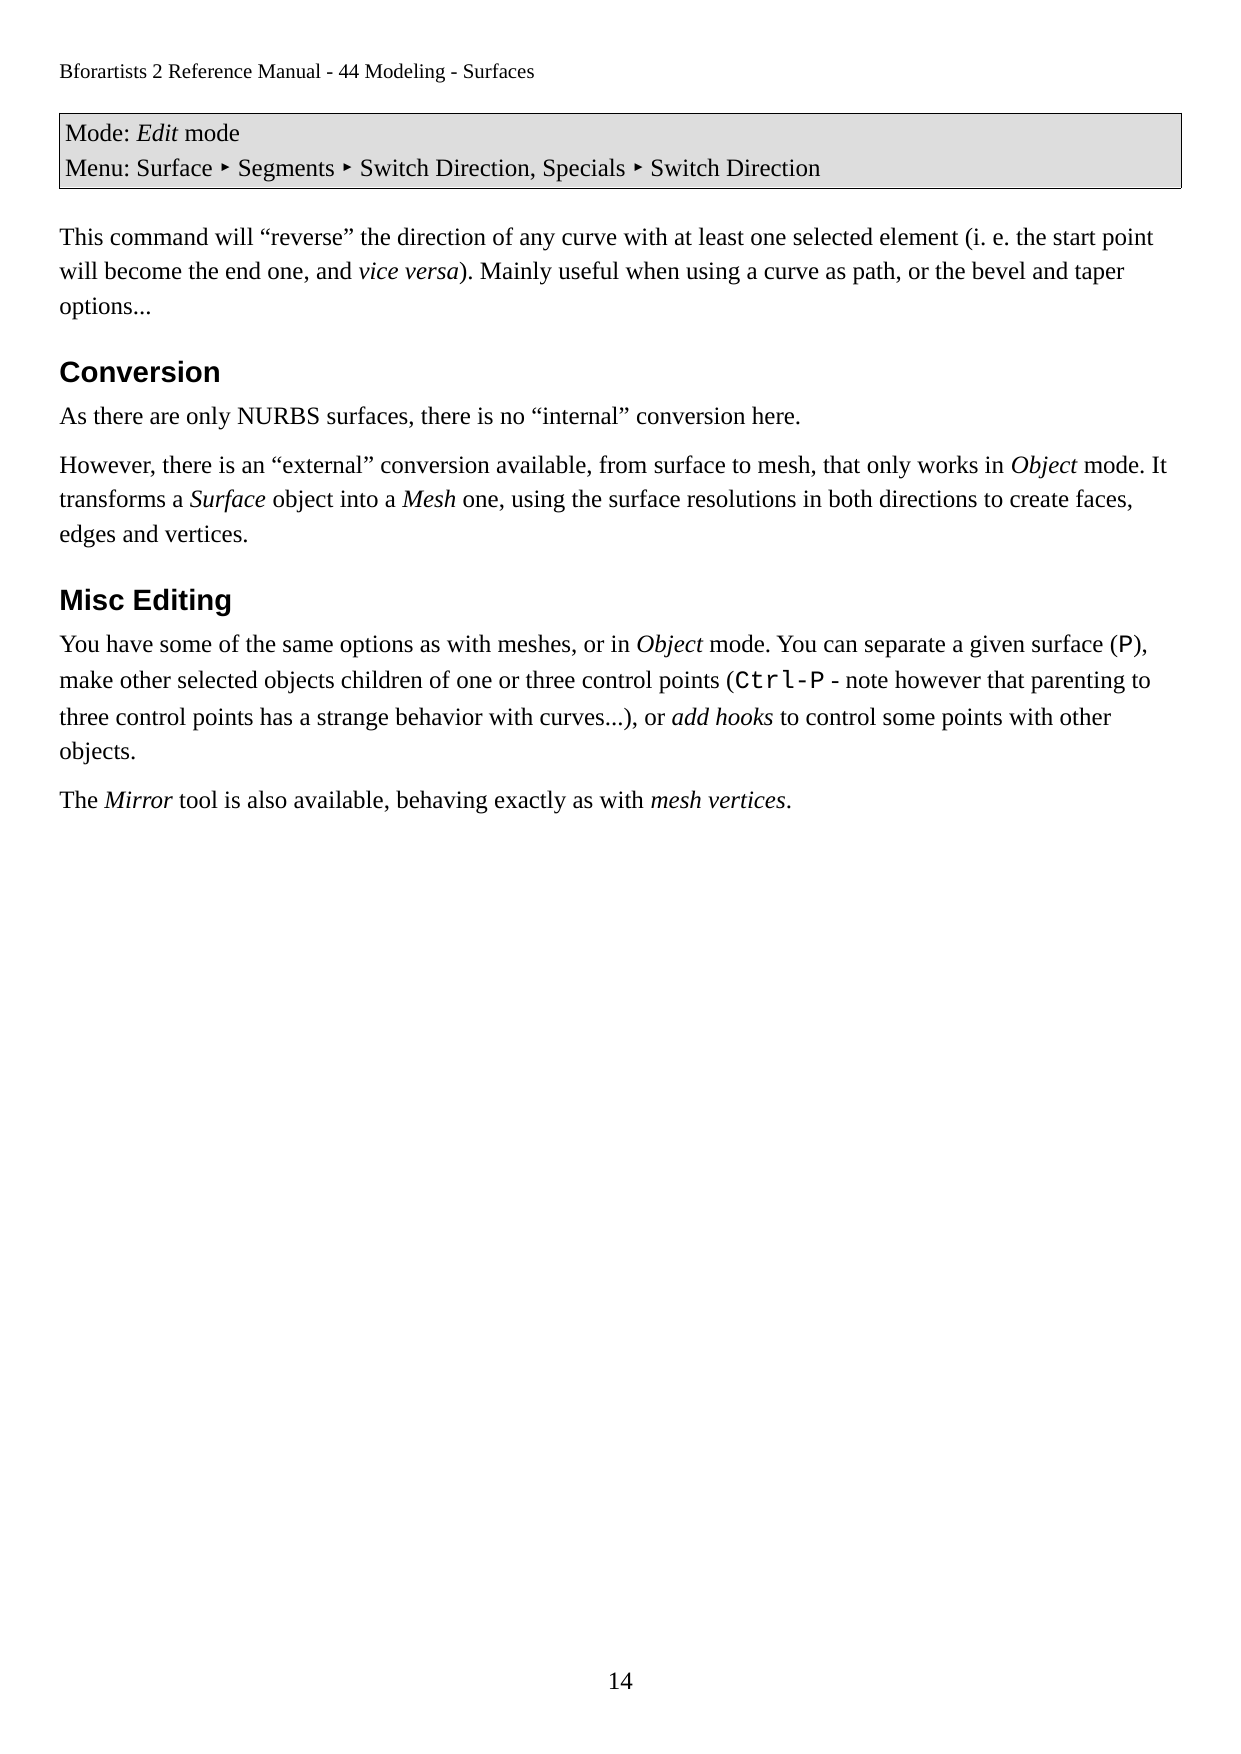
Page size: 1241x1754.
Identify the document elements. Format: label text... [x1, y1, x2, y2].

subtitle Conversion [59, 354, 1181, 388]
text You have some of the same options as with meshes, or in Object mode. You can separate a given surface (P), make other selected objects children of one or three control points (Ctrl-P - note however that parenting to three control points has a strange behavior with curves...), or add hooks to control some points with other objects. [59, 629, 1181, 765]
table_cell Mode: Edit mode Menu: Surface ‣ Segments ‣ Switch Direction, Specials ‣ Switch Direction [60, 114, 1181, 187]
text As there are only NURBS surfaces, there is no “internal” conversion here. [59, 401, 1181, 429]
text The Mirror tool is also available, behaving exactly as with mesh vertices. [59, 785, 1181, 814]
text This command will “reverse” the direction of any curve with at least one selected element (i. e. the start point will become the end one, and vice versa). Mainly useful when using a curve as path, or the bevel and taper options... [59, 222, 1181, 320]
text However, there is an “external” conversion available, from surface to mesh, that only works in Object mode. It transforms a Surface object into a Mesh one, using the surface resolutions in both directions to create faces, edges and vertices. [59, 450, 1181, 548]
subtitle Misc Editing [59, 582, 1181, 616]
